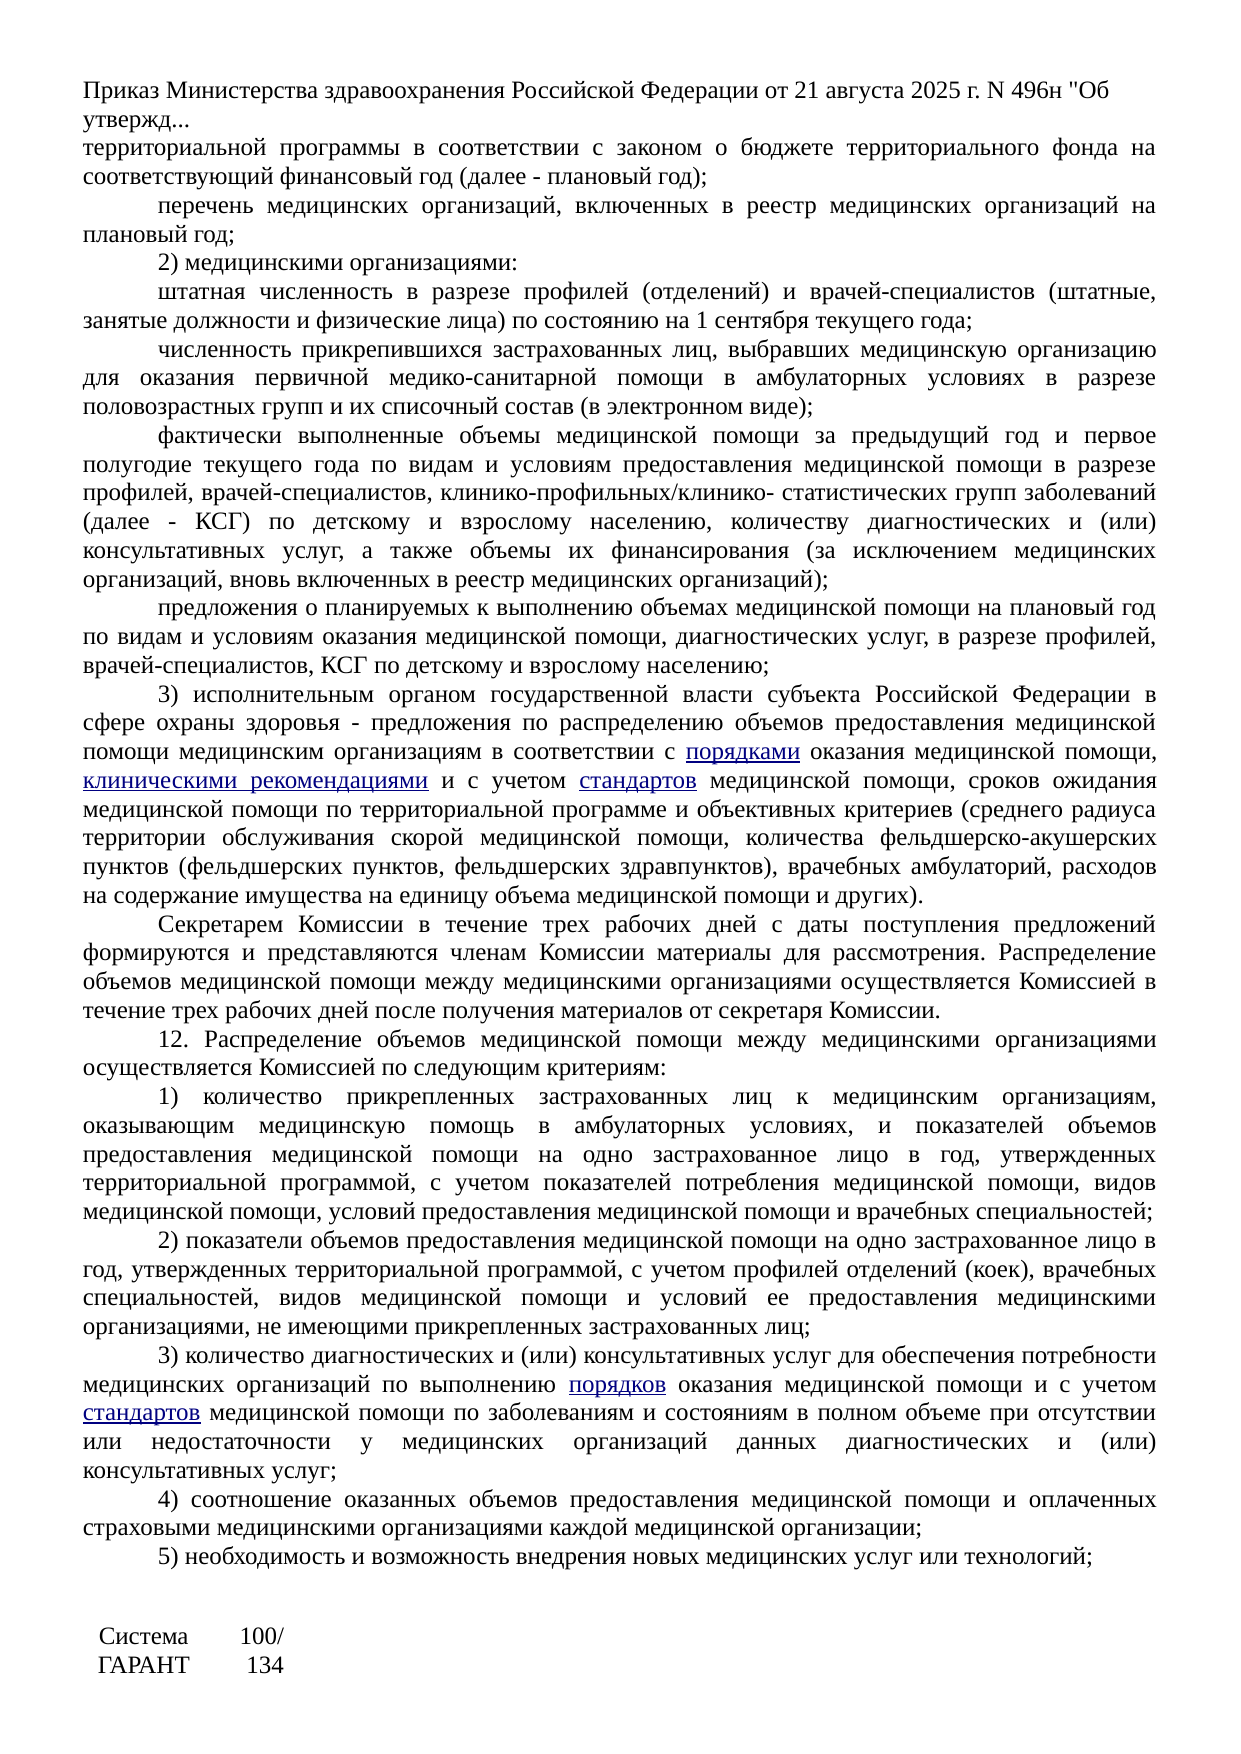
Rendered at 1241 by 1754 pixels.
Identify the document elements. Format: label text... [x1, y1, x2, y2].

text территориальной программы в соответствии с законом о бюджете территориального фонда на соответствующий финансовый год (далее - плановый год); [83, 132, 1157, 190]
text фактически выполненные объемы медицинской помощи за предыдущий год и первое полугодие текущего года по видам и условиям предоставления медицинской помощи в разрезе профилей, врачей-специалистов, клинико-профильных/клинико- статистических групп заболеваний (далее - КСГ) по детскому и взрослому населению, количеству диагностических и (или) консультативных услуг, а также объемы их финансирования (за исключением медицинских организаций, вновь включенных в реестр медицинских организаций); [83, 420, 1157, 592]
text штатная численность в разрезе профилей (отделений) и врачей-специалистов (штатные, занятые должности и физические лица) по состоянию на 1 сентября текущего года; [83, 276, 1157, 334]
text 5) необходимость и возможность внедрения новых медицинских услуг или технологий; [83, 1541, 1157, 1570]
text 1) количество прикрепленных застрахованных лиц к медицинским организациям, оказывающим медицинскую помощь в амбулаторных условиях, и показателей объемов предоставления медицинской помощи на одно застрахованное лицо в год, утвержденных территориальной программой, с учетом показателей потребления медицинской помощи, видов медицинской помощи, условий предоставления медицинской помощи и врачебных специальностей; [83, 1081, 1157, 1225]
text Секретарем Комиссии в течение трех рабочих дней с даты поступления предложений формируются и представляются членам Комиссии материалы для рассмотрения. Распределение объемов медицинской помощи между медицинскими организациями осуществляется Комиссией в течение трех рабочих дней после получения материалов от секретаря Комиссии. [83, 909, 1157, 1024]
text предложения о планируемых к выполнению объемах медицинской помощи на плановый год по видам и условиям оказания медицинской помощи, диагностических услуг, в разрезе профилей, врачей-специалистов, КСГ по детскому и взрослому населению; [83, 592, 1157, 679]
text 12. Распределение объемов медицинской помощи между медицинскими организациями осуществляется Комиссией по следующим критериям: [83, 1024, 1157, 1081]
text 2) медицинскими организациями: [83, 247, 1157, 276]
text численность прикрепившихся застрахованных лиц, выбравших медицинскую организацию для оказания первичной медико-санитарной помощи в амбулаторных условиях в разрезе половозрастных групп и их списочный состав (в электронном виде); [83, 334, 1157, 420]
text 3) количество диагностических и (или) консультативных услуг для обеспечения потребности медицинских организаций по выполнению порядков оказания медицинской помощи и с учетом стандартов медицинской помощи по заболеваниям и состояниям в полном объеме при отсутствии или недостаточности у медицинских организаций данных диагностических и (или) консультативных услуг; [83, 1340, 1157, 1484]
text перечень медицинских организаций, включенных в реестр медицинских организаций на плановый год; [83, 190, 1157, 247]
text 2) показатели объемов предоставления медицинской помощи на одно застрахованное лицо в год, утвержденных территориальной программой, с учетом профилей отделений (коек), врачебных специальностей, видов медицинской помощи и условий ее предоставления медицинскими организациями, не имеющими прикрепленных застрахованных лиц; [83, 1225, 1157, 1340]
text 3) исполнительным органом государственной власти субъекта Российской Федерации в сфере охраны здоровья - предложения по распределению объемов предоставления медицинской помощи медицинским организациям в соответствии с порядками оказания медицинской помощи, клиническими рекомендациями и с учетом стандартов медицинской помощи, сроков ожидания медицинской помощи по территориальной программе и объективных критериев (среднего радиуса территории обслуживания скорой медицинской помощи, количества фельдшерско-акушерских пунктов (фельдшерских пунктов, фельдшерских здравпунктов), врачебных амбулаторий, расходов на содержание имущества на единицу объема медицинской помощи и других). [83, 679, 1157, 909]
text 4) соотношение оказанных объемов предоставления медицинской помощи и оплаченных страховыми медицинскими организациями каждой медицинской организации; [83, 1484, 1157, 1541]
